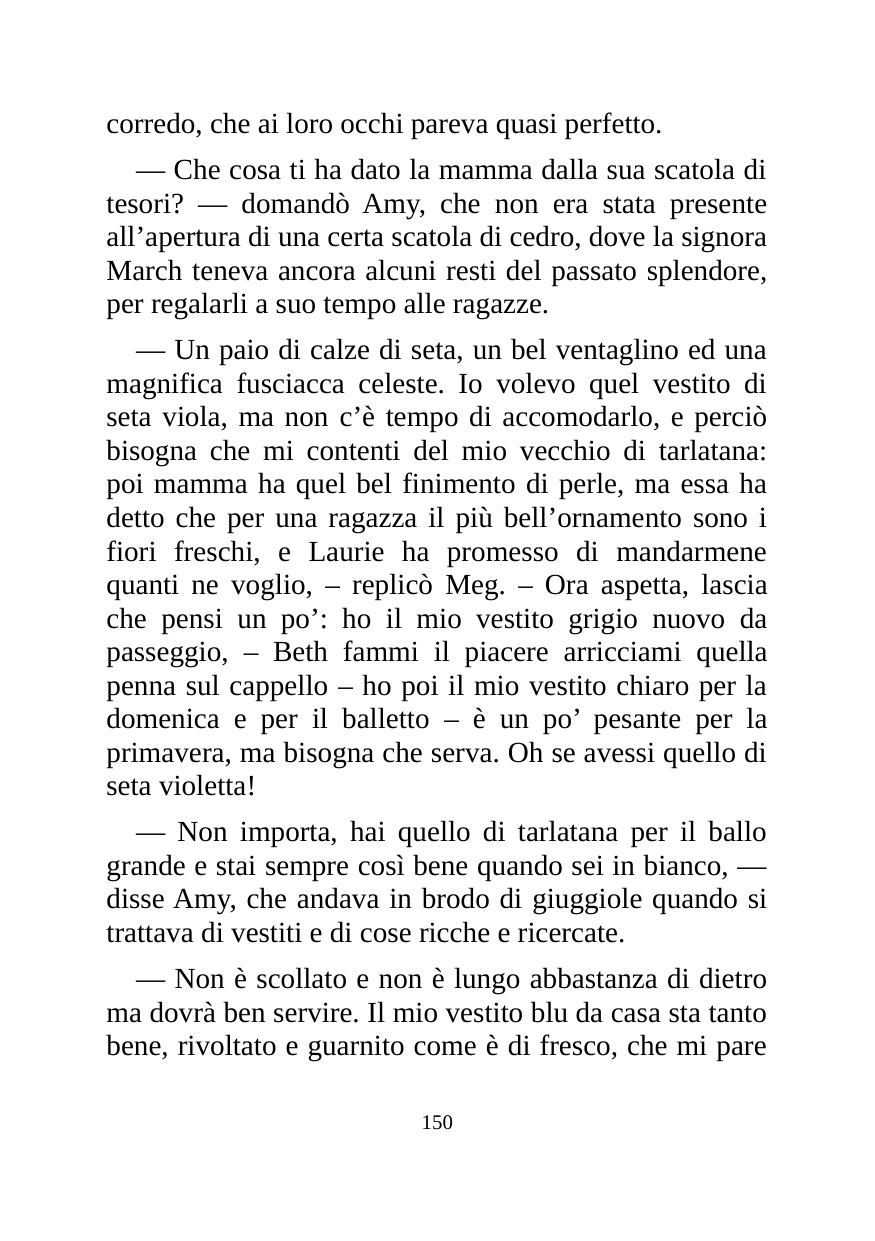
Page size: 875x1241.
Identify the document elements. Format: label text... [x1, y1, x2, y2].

text — Non importa, hai quello di tarlatana per il ballo grande e stai sempre così bene quando sei in bianco, — disse Amy, che andava in brodo di giuggiole quando si trattava di vestiti e di cose ricche e ricercate. [106, 814, 768, 949]
text — Che cosa ti ha dato la mamma dalla sua scatola di tesori? — domandò Amy, che non era stata presente all’apertura di una certa scatola di cedro, dove la signora March teneva ancora alcuni resti del passato splendore, per regalarli a suo tempo alle ragazze. [106, 152, 768, 320]
text — Non è scollato e non è lungo abbastanza di dietro ma dovrà ben servire. Il mio vestito blu da casa sta tanto bene, rivoltato e guarnito come è di fresco, che mi pare [106, 961, 768, 1062]
text — Un paio di calze di seta, un bel ventaglino ed una magnifica fusciacca celeste. Io volevo quel vestito di seta viola, ma non c’è tempo di accomodarlo, e perciò bisogna che mi contenti del mio vecchio di tarlatana: poi mamma ha quel bel finimento di perle, ma essa ha detto che per una ragazza il più bell’ornamento sono i fiori freschi, e Laurie ha promesso di mandarmene quanti ne voglio, – replicò Meg. – Ora aspetta, lascia che pensi un po’: ho il mio vestito grigio nuovo da passeggio, – Beth fammi il piacere arricciami quella penna sul cappello – ho poi il mio vestito chiaro per la domenica e per il balletto – è un po’ pesante per la primavera, ma bisogna che serva. Oh se avessi quello di seta violetta! [106, 332, 768, 802]
text corredo, che ai loro occhi pareva quasi perfetto. [106, 106, 768, 140]
